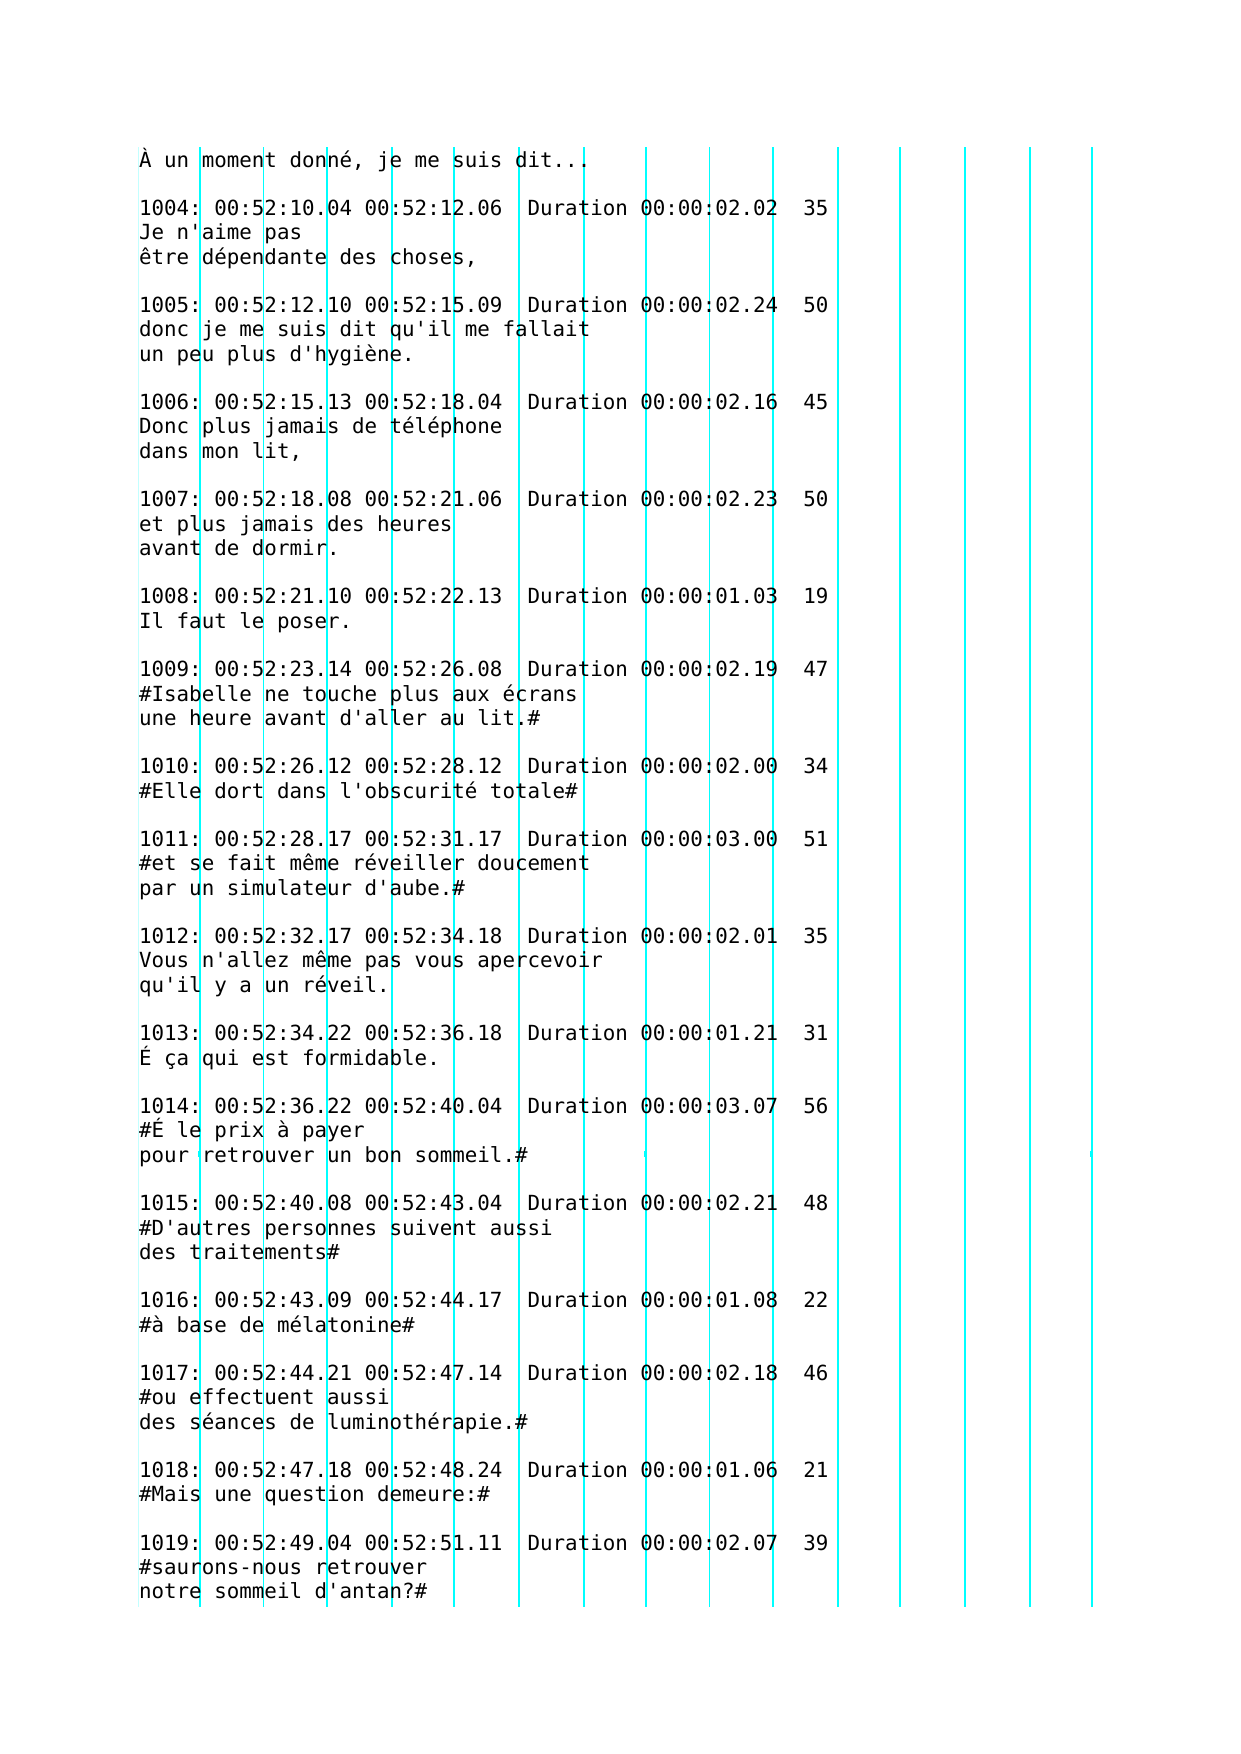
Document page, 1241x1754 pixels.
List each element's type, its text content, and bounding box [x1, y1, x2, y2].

text #Isabelle ne touche plus aux écrans [139, 682, 1101, 706]
text É ça qui est formidable. [139, 1046, 1101, 1070]
text 1015: 00:52:40.08 00:52:43.04 Duration 00:00:02.21 48 [139, 1191, 1101, 1216]
text 1009: 00:52:23.14 00:52:26.08 Duration 00:00:02.19 47 [139, 657, 1101, 682]
text 1014: 00:52:36.22 00:52:40.04 Duration 00:00:03.07 56 [139, 1094, 1101, 1118]
text 1008: 00:52:21.10 00:52:22.13 Duration 00:00:01.03 19 [139, 584, 1101, 609]
text 1007: 00:52:18.08 00:52:21.06 Duration 00:00:02.23 50 [139, 487, 1101, 512]
text des séances de luminothérapie.# [139, 1410, 1101, 1434]
text 1016: 00:52:43.09 00:52:44.17 Duration 00:00:01.08 22 [139, 1288, 1101, 1313]
text avant de dormir. [139, 536, 1101, 560]
text 1006: 00:52:15.13 00:52:18.04 Duration 00:00:02.16 45 [139, 390, 1101, 414]
text #Mais une question demeure:# [139, 1482, 1101, 1507]
text pour retrouver un bon sommeil.# [139, 1143, 1101, 1167]
text Donc plus jamais de téléphone [139, 414, 1101, 439]
text 1010: 00:52:26.12 00:52:28.12 Duration 00:00:02.00 34 [139, 754, 1101, 779]
text 1012: 00:52:32.17 00:52:34.18 Duration 00:00:02.01 35 [139, 924, 1101, 948]
text donc je me suis dit qu'il me fallait [139, 317, 1101, 342]
text notre sommeil d'antan?# [139, 1579, 1101, 1604]
text #D'autres personnes suivent aussi [139, 1216, 1101, 1240]
text 1005: 00:52:12.10 00:52:15.09 Duration 00:00:02.24 50 [139, 293, 1101, 317]
picture [138, 147, 1102, 1607]
text Vous n'allez même pas vous apercevoir [139, 948, 1101, 973]
text qu'il y a un réveil. [139, 973, 1101, 997]
text Je n'aime pas [139, 220, 1101, 245]
text 1018: 00:52:47.18 00:52:48.24 Duration 00:00:01.06 21 [139, 1458, 1101, 1482]
text #É le prix à payer [139, 1118, 1101, 1143]
text #saurons-nous retrouver [139, 1555, 1101, 1579]
text #à base de mélatonine# [139, 1313, 1101, 1337]
text par un simulateur d'aube.# [139, 876, 1101, 900]
text 1011: 00:52:28.17 00:52:31.17 Duration 00:00:03.00 51 [139, 827, 1101, 851]
text 1013: 00:52:34.22 00:52:36.18 Duration 00:00:01.21 31 [139, 1021, 1101, 1046]
text dans mon lit, [139, 439, 1101, 463]
text 1004: 00:52:10.04 00:52:12.06 Duration 00:00:02.02 35 [139, 196, 1101, 220]
text 1017: 00:52:44.21 00:52:47.14 Duration 00:00:02.18 46 [139, 1361, 1101, 1385]
text #et se fait même réveiller doucement [139, 851, 1101, 876]
text #ou effectuent aussi [139, 1385, 1101, 1410]
text 1019: 00:52:49.04 00:52:51.11 Duration 00:00:02.07 39 [139, 1531, 1101, 1555]
text et plus jamais des heures [139, 512, 1101, 536]
text #Elle dort dans l'obscurité totale# [139, 779, 1101, 803]
text être dépendante des choses, [139, 245, 1101, 269]
text un peu plus d'hygiène. [139, 342, 1101, 366]
text une heure avant d'aller au lit.# [139, 706, 1101, 730]
text Il faut le poser. [139, 609, 1101, 633]
text des traitements# [139, 1240, 1101, 1264]
text À un moment donné, je me suis dit... [139, 148, 1101, 172]
